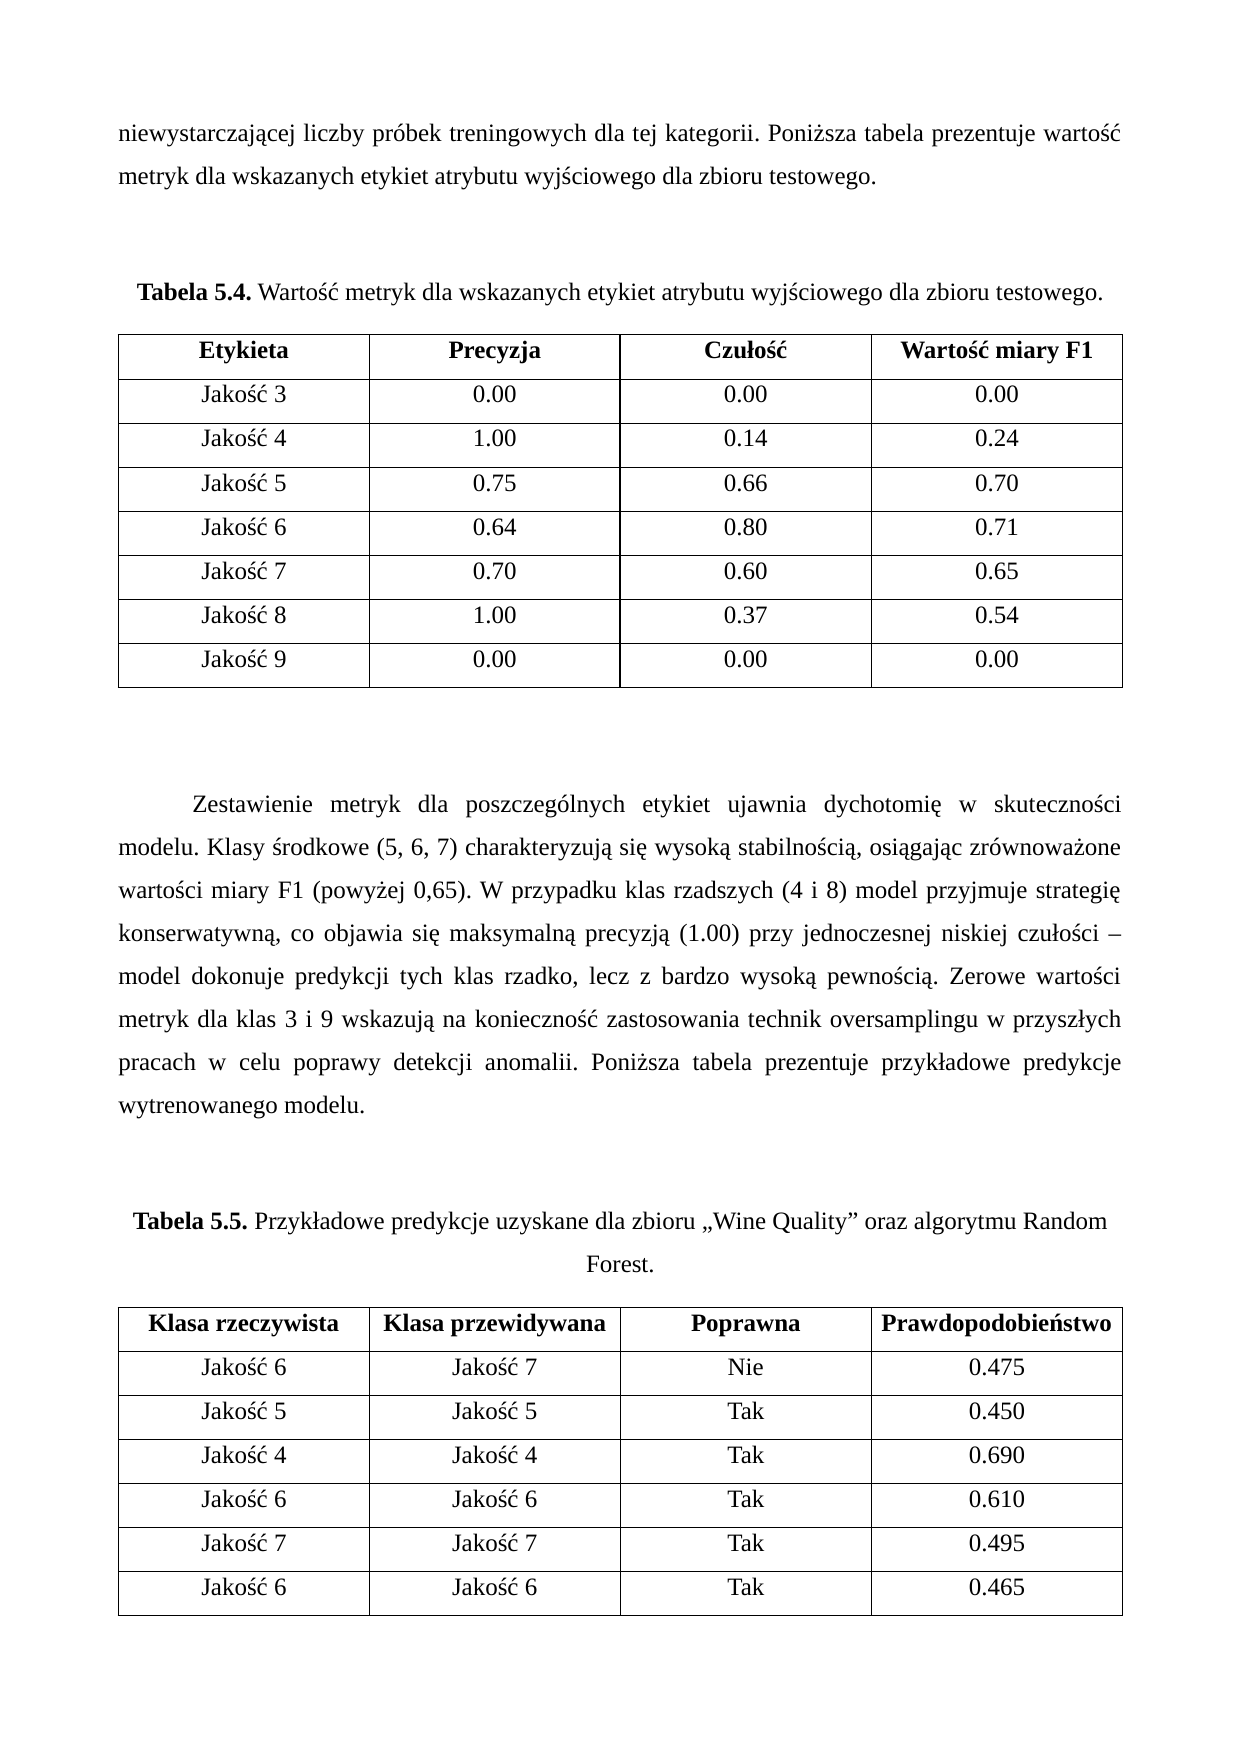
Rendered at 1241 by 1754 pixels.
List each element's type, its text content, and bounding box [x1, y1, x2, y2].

table_cell 0.65 [872, 556, 1122, 599]
table_cell Jakość 7 [119, 1528, 369, 1571]
table_header Etykieta [119, 335, 369, 378]
table_cell Jakość 5 [119, 468, 369, 511]
table_cell 0.64 [370, 512, 619, 555]
table_cell Tak [621, 1528, 871, 1571]
table_cell 0.54 [872, 600, 1122, 643]
table_cell 0.00 [370, 644, 619, 687]
text Zestawienie metryk dla poszczególnych etykiet ujawnia dychotomię w skuteczności modelu. Klasy środkowe (5, 6, 7) charakteryzują się wysoką stabilnością, osiągając zrównoważone wartości miary F1 (powyżej 0,65). W przypadku klas rzadszych (4 i 8) model przyjmuje strategię konserwatywną, co objawia się maksymalną precyzją (1.00) przy jednoczesnej niskiej czułości – model dokonuje predykcji tych klas rzadko, lecz z bardzo wysoką pewnością. Zerowe wartości metryk dla klas 3 i 9 wskazują na konieczność zastosowania technik oversamplingu w przyszłych pracach w celu poprawy detekcji anomalii. Poniższa tabela prezentuje przykładowe predykcje wytrenowanego modelu. [118, 746, 1122, 1119]
table_cell Jakość 6 [119, 512, 369, 555]
table_cell Nie [621, 1352, 871, 1395]
table_header Klasa rzeczywista [119, 1308, 369, 1351]
table_cell Jakość 5 [119, 1396, 369, 1439]
table_cell 0.00 [621, 380, 871, 422]
table_cell Jakość 7 [370, 1528, 620, 1571]
table_cell Jakość 6 [119, 1484, 369, 1527]
table_header Klasa przewidywana [370, 1308, 620, 1351]
table_cell 0.24 [872, 424, 1122, 467]
table_cell Jakość 8 [119, 600, 369, 643]
table_cell 0.37 [621, 600, 871, 643]
table_cell Jakość 6 [119, 1352, 369, 1395]
table_cell Jakość 4 [370, 1440, 620, 1483]
text niewystarczającej liczby próbek treningowych dla tej kategorii. Poniższa tabela prezentuje wartość metryk dla wskazanych etykiet atrybutu wyjściowego dla zbioru testowego. [118, 118, 1122, 190]
table_cell 0.610 [872, 1484, 1122, 1527]
table_cell Tak [621, 1572, 871, 1615]
table_cell Jakość 6 [370, 1572, 620, 1615]
table_cell 1.00 [370, 424, 619, 467]
table_cell 0.60 [621, 556, 871, 599]
table_cell 0.71 [872, 512, 1122, 555]
table_cell 0.00 [872, 380, 1122, 422]
table_cell Jakość 3 [119, 380, 369, 422]
table_cell 0.00 [621, 644, 871, 687]
table_cell 0.690 [872, 1440, 1122, 1483]
table_cell Tak [621, 1440, 871, 1483]
table_cell 0.70 [872, 468, 1122, 511]
table_cell Jakość 7 [370, 1352, 620, 1395]
table_cell 0.00 [370, 380, 619, 422]
table_cell 0.80 [621, 512, 871, 555]
table_cell 0.14 [621, 424, 871, 467]
table_header Czułość [621, 335, 871, 378]
table_cell 0.465 [872, 1572, 1122, 1615]
table_cell Tak [621, 1484, 871, 1527]
text Tabela 5.5. Przykładowe predykcje uzyskane dla zbioru „Wine Quality” oraz algorytmu Random Forest. [118, 1206, 1122, 1278]
table_cell Jakość 9 [119, 644, 369, 687]
table_cell 0.00 [872, 644, 1122, 687]
table_cell Jakość 6 [119, 1572, 369, 1615]
table_header Poprawna [621, 1308, 871, 1351]
table_cell Jakość 5 [370, 1396, 620, 1439]
table_header Wartość miary F1 [872, 335, 1122, 378]
table_cell Jakość 4 [119, 1440, 369, 1483]
table_cell Jakość 7 [119, 556, 369, 599]
table_cell 0.475 [872, 1352, 1122, 1395]
text Tabela 5.4. Wartość metryk dla wskazanych etykiet atrybutu wyjściowego dla zbioru testowego. [118, 277, 1122, 305]
table_header Precyzja [370, 335, 619, 378]
table_cell 1.00 [370, 600, 619, 643]
table_cell Jakość 6 [370, 1484, 620, 1527]
table_cell 0.495 [872, 1528, 1122, 1571]
table_cell 0.70 [370, 556, 619, 599]
table_cell Tak [621, 1396, 871, 1439]
table_cell 0.66 [621, 468, 871, 511]
table_header Prawdopodobieństwo [872, 1308, 1122, 1351]
table_cell Jakość 4 [119, 424, 369, 467]
table_cell 0.75 [370, 468, 619, 511]
table_cell 0.450 [872, 1396, 1122, 1439]
